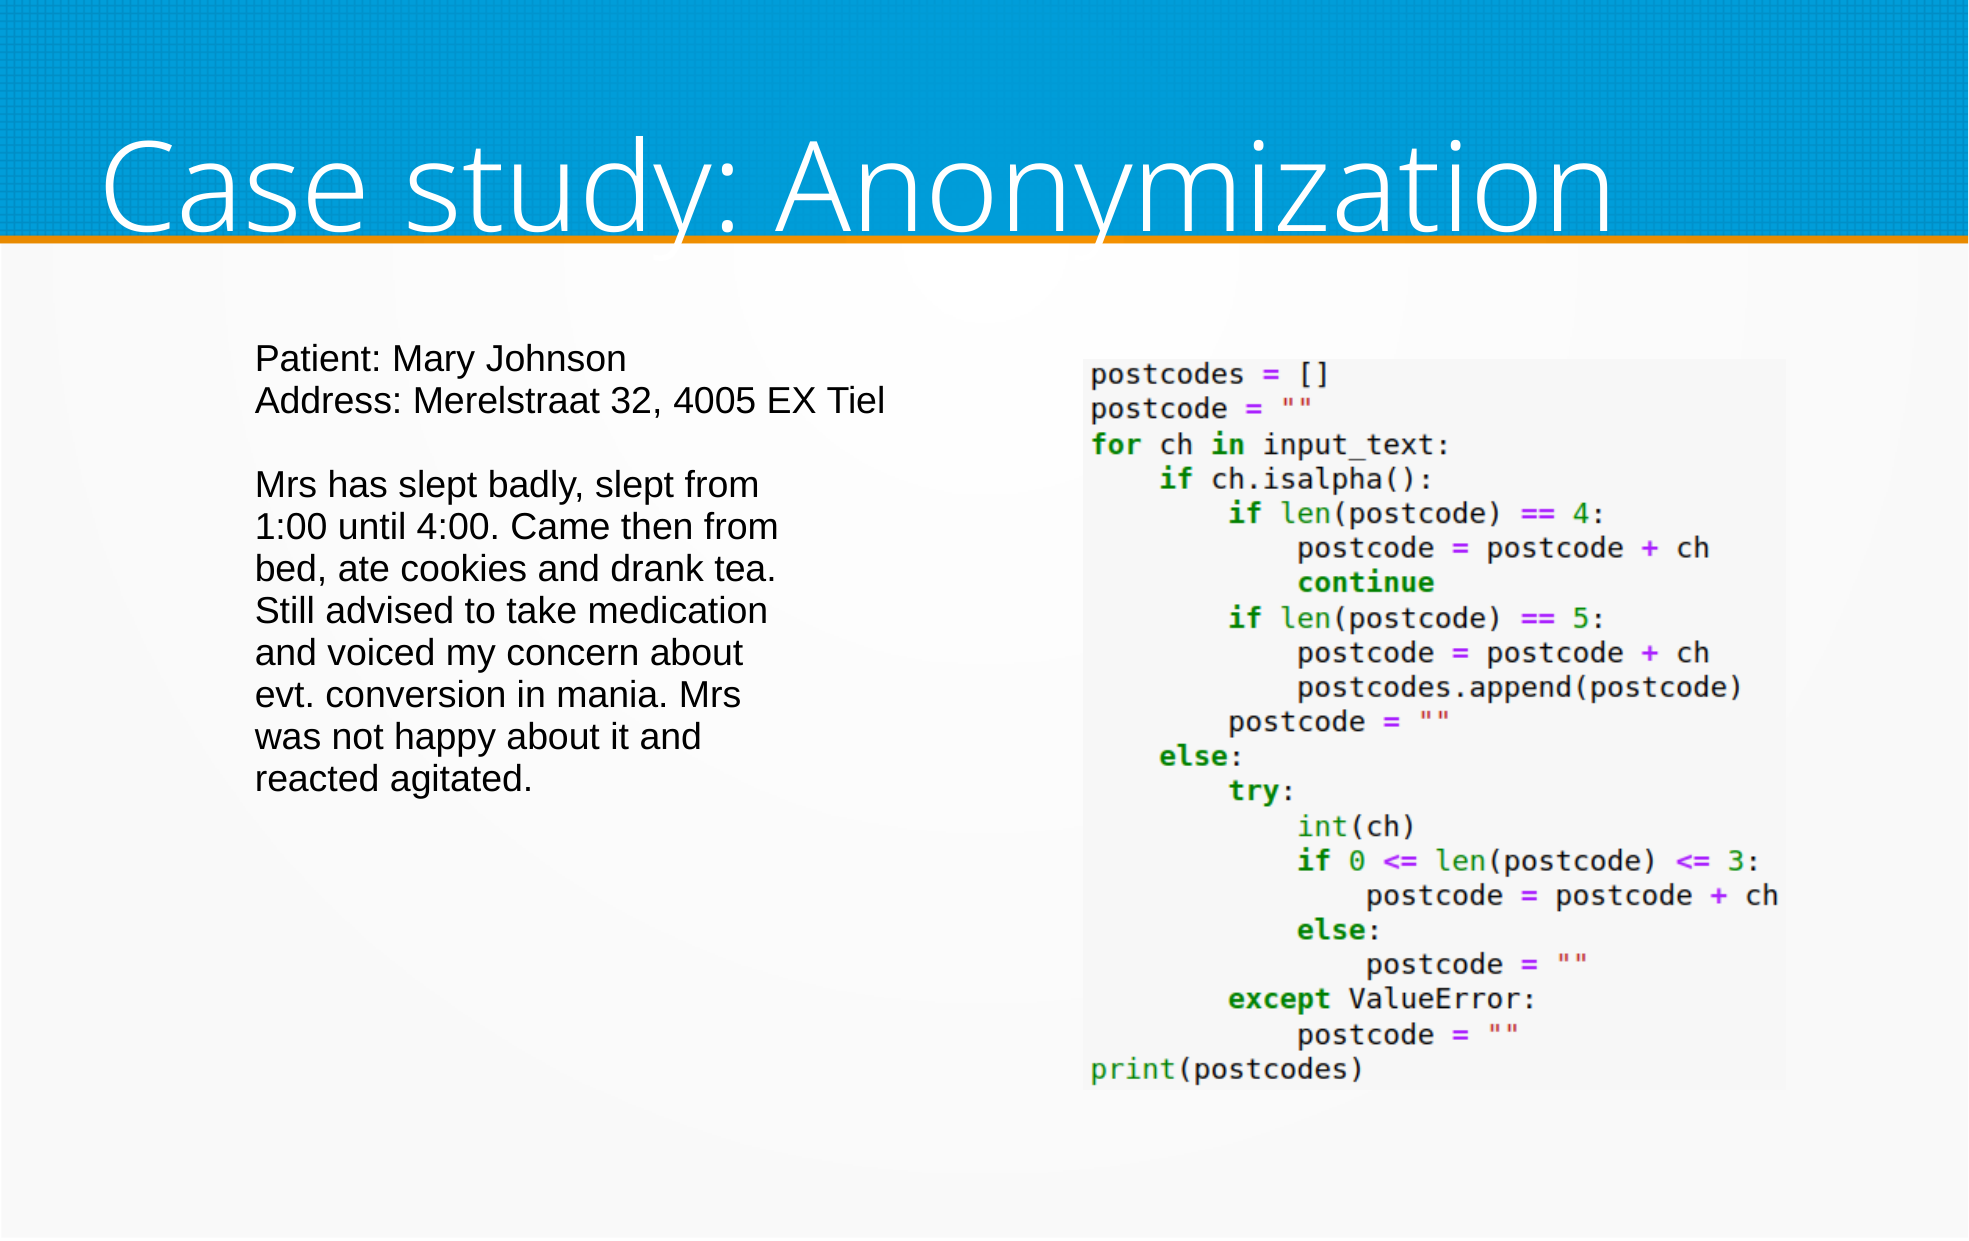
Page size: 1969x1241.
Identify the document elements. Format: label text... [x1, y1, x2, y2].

title Case study: Anonymization [98, 49, 1870, 257]
picture [0, 236, 1969, 1241]
text_box Patient: Mary Johnson Address: Merelstraat 32, 4005 EX Tiel Mrs has slept badly, slept from 1:00 until 4:00. Came then from bed, ate cookies and drank tea. Still advised to take medication and voiced my concern about evt. conversion in mania. Mrs was not happy about it and reacted agitated. [240, 330, 991, 807]
